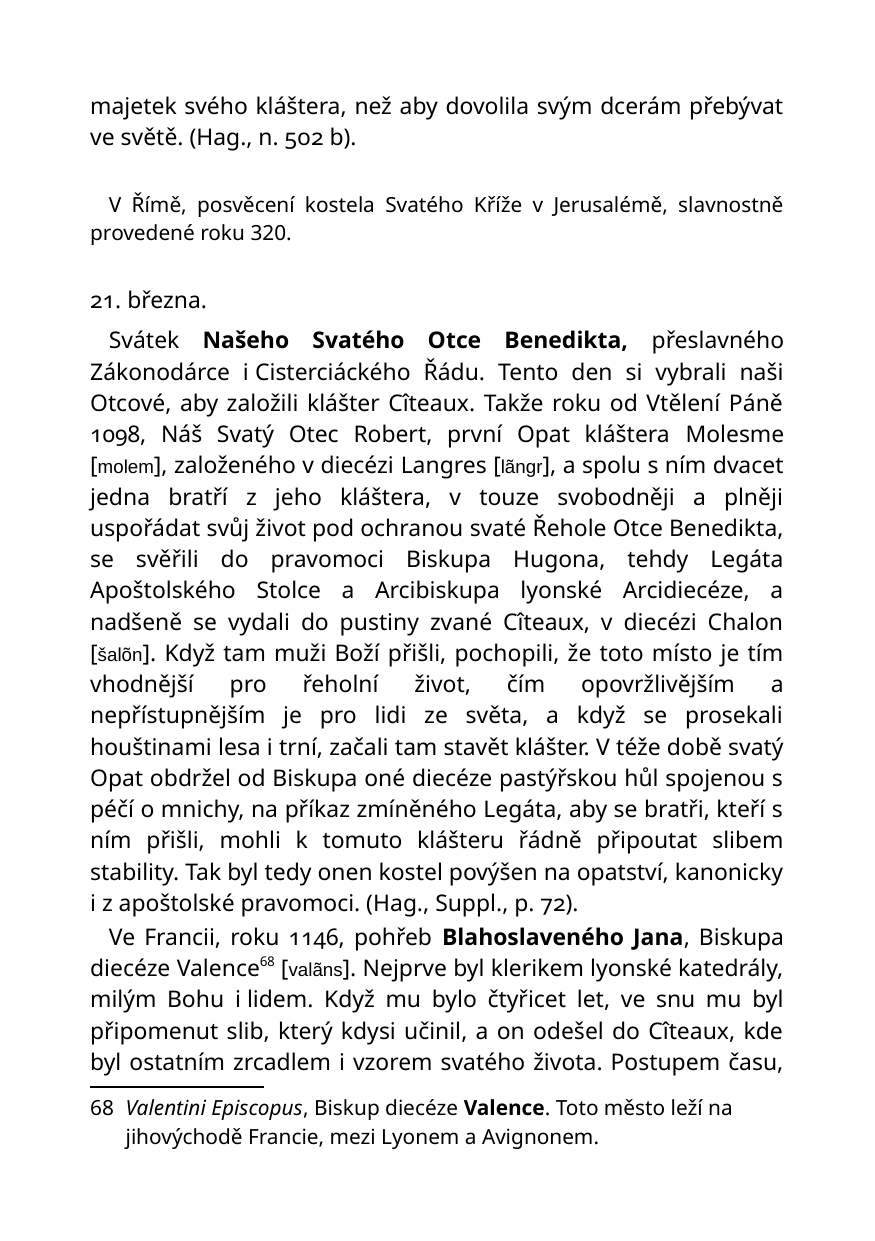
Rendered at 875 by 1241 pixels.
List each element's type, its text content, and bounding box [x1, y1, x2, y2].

text Svátek Našeho Svatého Otce Benedikta, přeslavného Zákonodárce i Cisterciáckého Řádu. Tento den si vybrali naši Otcové, aby založili klášter Cîteaux. Takže roku od Vtělení Páně 1098, Náš Svatý Otec Robert, první Opat kláštera Molesme [molem], založeného v diecézi Langres [lãngr], a spolu s ním dvacet jedna bratří z jeho kláštera, v touze svobodněji a plněji uspořádat svůj život pod ochranou svaté Řehole Otce Benedikta, se svěřili do pravomoci Biskupa Hugona, tehdy Legáta Apoštolského Stolce a Arcibiskupa lyonské Arcidiecéze, a nadšeně se vydali do pustiny zvané Cîteaux, v diecézi Chalon [šalõn]. Když tam muži Boží přišli, pochopili, že toto místo je tím vhodnější pro řeholní život, čím opovržlivějším a nepřístupnějším je pro lidi ze světa, a když se prosekali houštinami lesa i trní, začali tam stavět klášter. V téže době svatý Opat obdržel od Biskupa oné diecéze pastýřskou hůl spojenou s péčí o mnichy, na příkaz zmíněného Legáta, aby se bratři, kteří s ním přišli, mohli k tomuto klášteru řádně připoutat slibem stability. Tak byl tedy onen kostel povýšen na opatství, kanonicky i z apoštolské pravomoci. (Hag., Suppl., p. 72). [90, 324, 784, 918]
text Ve Francii, roku 1146, pohřeb Blahoslaveného Jana, Biskupa diecéze Valence [valãns]. Nejprve byl klerikem lyonské katedrály, milým Bohu i lidem. Když mu bylo čtyřicet let, ve snu mu byl připomenut slib, který kdysi učinil, a on odešel do Cîteaux, kde byl ostatním zrcadlem i vzorem svatého života. Postupem času, [90, 921, 784, 1077]
text majetek svého kláštera, než aby dovolila svým dcerám přebývat ve světě. (Hag., n. 5o2 b). [90, 90, 784, 152]
text 21. března. [90, 284, 784, 315]
text V Římě, posvěcení kostela Svatého Kříže v Jerusalémě, slavnostně provedené roku 320. [90, 190, 784, 247]
text Valentini Episcopus, Biskup diecéze Valence. Toto město leží na jihovýchodě Francie, mezi Lyonem a Avignonem. [90, 1093, 784, 1150]
